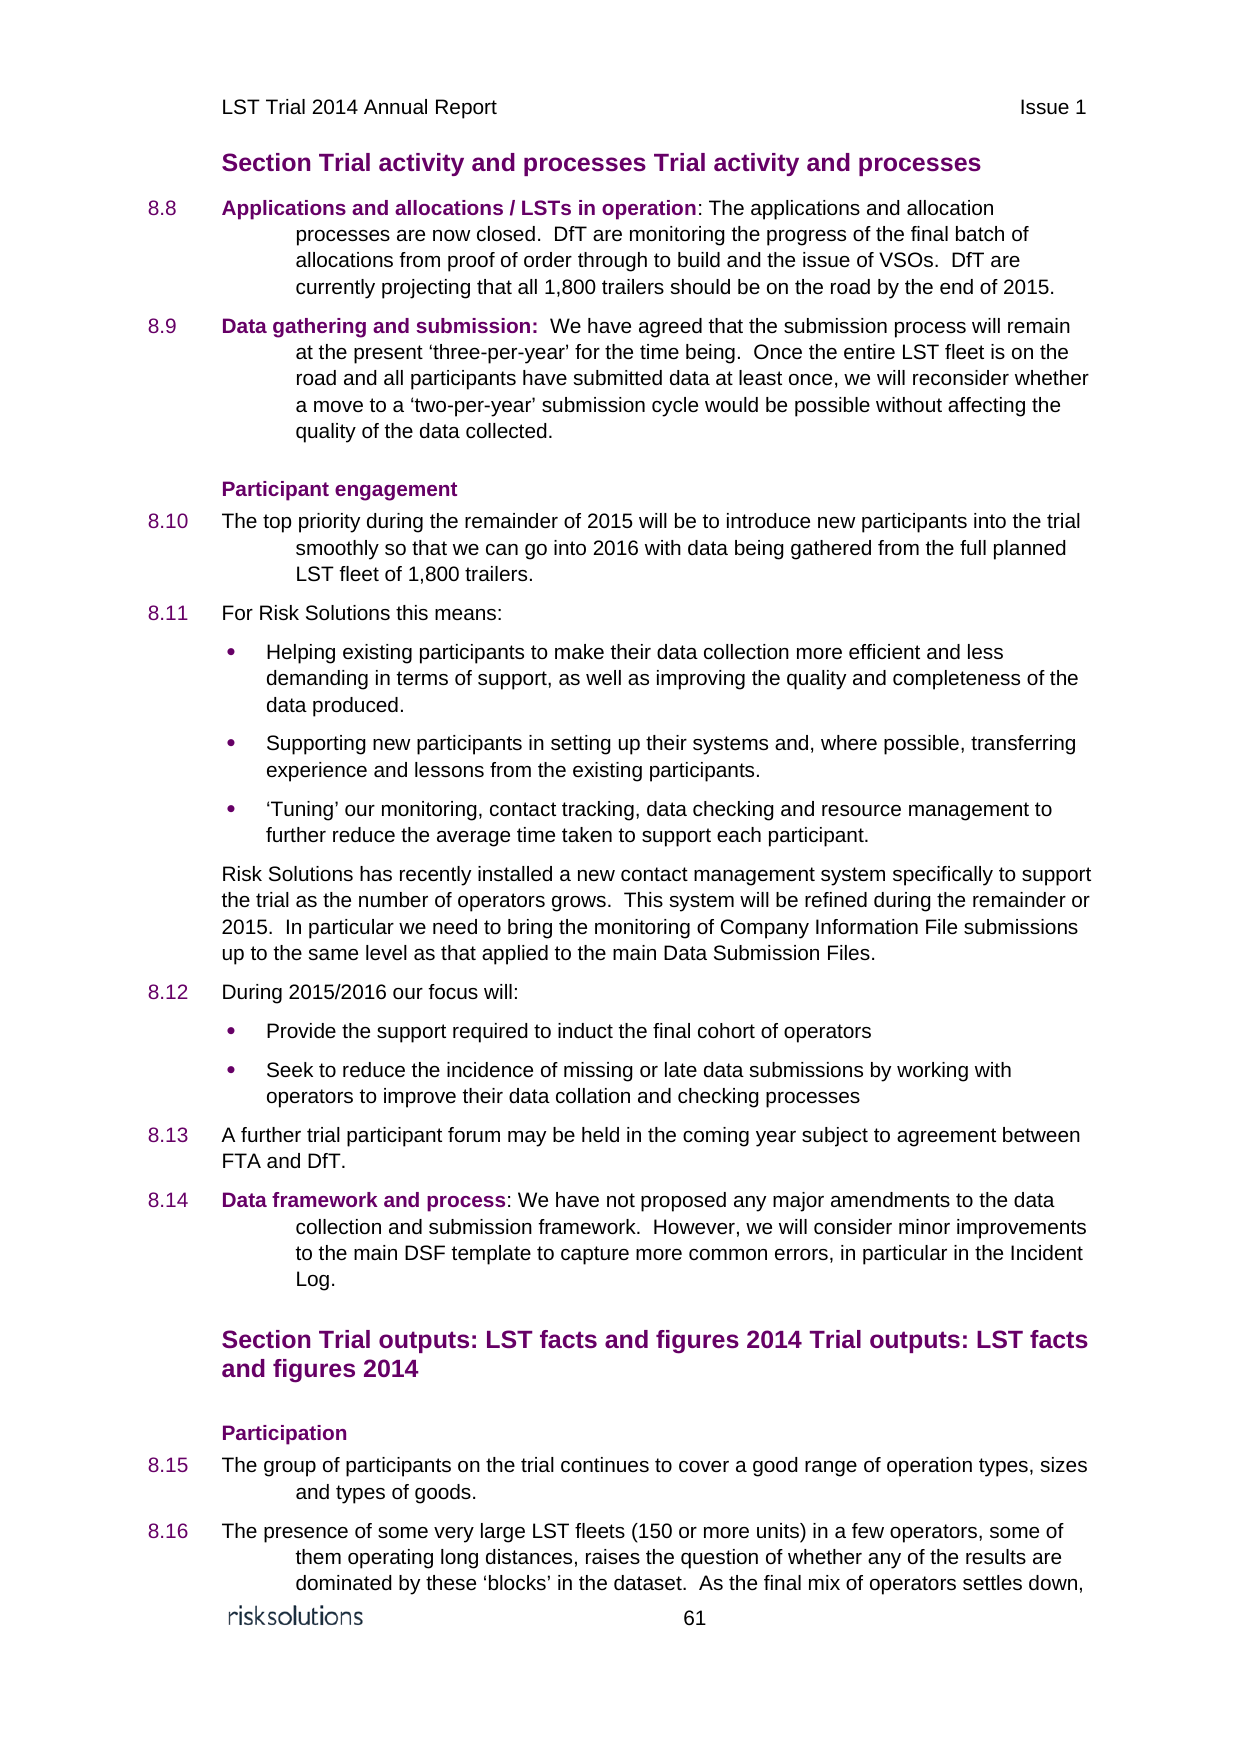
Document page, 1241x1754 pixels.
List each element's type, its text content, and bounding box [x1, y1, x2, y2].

subtitle Section 3 Trial activity and processes [221, 148, 1092, 177]
list The group of participants on the trial continues to cover a good range of operation types, sizes and types of goods. [148, 1453, 1092, 1503]
list Data gathering and submission: We have agreed that the submission process will remain at the present ‘three-per-year’ for the time being. Once the entire LST fleet is on the road and all participants have submitted data at least once, we will reconsider whether a move to a ‘two-per-year’ submission cycle would be possible without affecting the quality of the data collected. [148, 313, 1092, 443]
list A further trial participant forum may be held in the coming year subject to agreement between FTA and DfT. [148, 1123, 1092, 1173]
list Applications and allocations / LSTs in operation: The applications and allocation processes are now closed. DfT are monitoring the progress of the final batch of allocations from proof of order through to build and the issue of VSOs. DfT are currently projecting that all 1,800 trailers should be on the road by the end of 2015. [148, 196, 1092, 299]
list The top priority during the remainder of 2015 will be to introduce new participants into the trial smoothly so that we can go into 2016 with data being gathered from the full planned LST fleet of 1,800 trailers. [148, 509, 1092, 586]
list Helping existing participants to make their data collection more efficient and less demanding in terms of support, as well as improving the quality and completeness of the data produced. [227, 639, 1092, 716]
list ‘Tuning’ our monitoring, contact tracking, data checking and resource management to further reduce the average time taken to support each participant. [227, 797, 1092, 847]
subtitle Participation [221, 1421, 1092, 1444]
list Seek to reduce the incidence of missing or late data submissions by working with operators to improve their data collation and checking processes [227, 1058, 1092, 1108]
list The presence of some very large LST fleets (150 or more units) in a few operators, some of them operating long distances, raises the question of whether any of the results are dominated by these ‘blocks’ in the dataset. As the final mix of operators settles down, [148, 1518, 1092, 1595]
list During 2015/2016 our focus will: [148, 980, 1092, 1004]
list Data framework and process: We have not proposed any major amendments to the data collection and submission framework. However, we will consider minor improvements to the main DSF template to capture more common errors, in particular in the Incident Log. [148, 1188, 1092, 1291]
list For Risk Solutions this means: [148, 601, 1092, 625]
text Risk Solutions has recently installed a new contact management system specifically to support the trial as the number of operators grows. This system will be refined during the remainder or 2015. In particular we need to bring the monitoring of Company Information File submissions up to the same level as that applied to the main Data Submission Files. [221, 862, 1092, 965]
list Provide the support required to induct the final cohort of operators [227, 1019, 1092, 1043]
subtitle Participant engagement [221, 477, 1092, 501]
list Supporting new participants in setting up their systems and, where possible, transferring experience and lessons from the existing participants. [227, 731, 1092, 782]
subtitle Section 4 Trial outputs: LST facts and figures 2014 [221, 1325, 1092, 1383]
